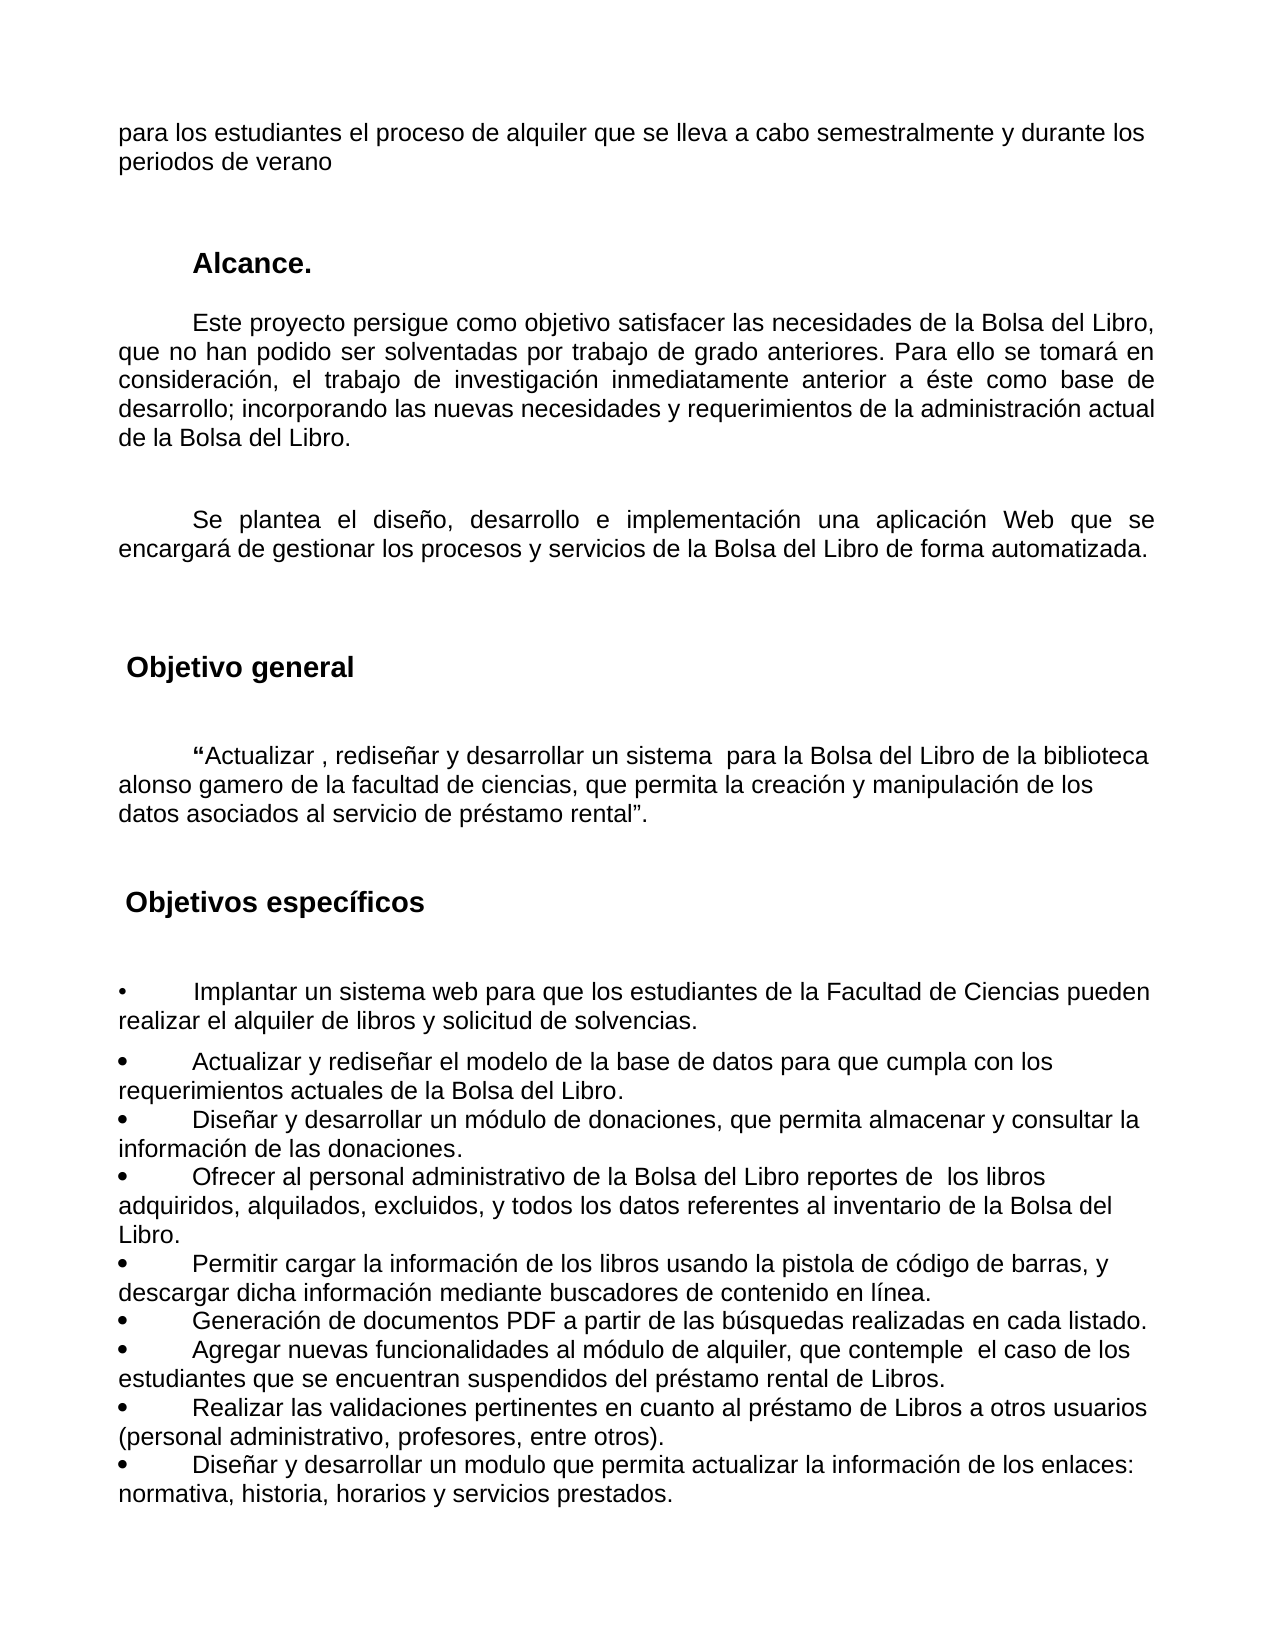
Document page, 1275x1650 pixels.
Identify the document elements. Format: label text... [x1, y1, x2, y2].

list Agregar nuevas funcionalidades al módulo de alquiler, que contemple el caso de los estudiantes que se encuentran suspendidos del préstamo rental de Libros. [118, 1335, 1157, 1393]
list Diseñar y desarrollar un modulo que permita actualizar la información de los enlaces: normativa, historia, horarios y servicios prestados. [118, 1450, 1157, 1508]
text para los estudiantes el proceso de alquiler que se lleva a cabo semestralmente y durante los periodos de verano [118, 118, 1157, 176]
list Diseñar y desarrollar un módulo de donaciones, que permita almacenar y consultar la información de las donaciones. [118, 1105, 1157, 1162]
list Generación de documentos PDF a partir de las búsquedas realizadas en cada listado. [118, 1306, 1157, 1335]
list Permitir cargar la información de los libros usando la pistola de código de barras, y descargar dicha información mediante buscadores de contenido en línea. [118, 1249, 1157, 1306]
list Implantar un sistema web para que los estudiantes de la Facultad de Ciencias pueden realizar el alquiler de libros y solicitud de solvencias. [118, 977, 1157, 1035]
text Se plantea el diseño, desarrollo e implementación una aplicación Web que se encargará de gestionar los procesos y servicios de la Bolsa del Libro de forma automatizada. [118, 505, 1157, 563]
text Alcance. Este proyecto persigue como objetivo satisfacer las necesidades de la Bolsa del Libro, que no han podido ser solventadas por trabajo de grado anteriores. Para ello se tomará en consideración, el trabajo de investigación inmediatamente anterior a éste como base de desarrollo; incorporando las nuevas necesidades y requerimientos de la administración actual de la Bolsa del Libro. [118, 188, 1157, 452]
list Ofrecer al personal administrativo de la Bolsa del Libro reportes de los libros adquiridos, alquilados, excluidos, y todos los datos referentes al inventario de la Bolsa del Libro. [118, 1162, 1157, 1249]
list Realizar las validaciones pertinentes en cuanto al préstamo de Libros a otros usuarios (personal administrativo, profesores, entre otros). [118, 1393, 1157, 1450]
list Actualizar y rediseñar el modelo de la base de datos para que cumpla con los requerimientos actuales de la Bolsa del Libro. [118, 1047, 1157, 1105]
list Objetivo general “Actualizar , rediseñar y desarrollar un sistema para la Bolsa del Libro de la biblioteca alonso gamero de la facultad de ciencias, que permita la creación y manipulación de los datos asociados al servicio de préstamo rental”. Objetivos específicos [118, 617, 1157, 918]
